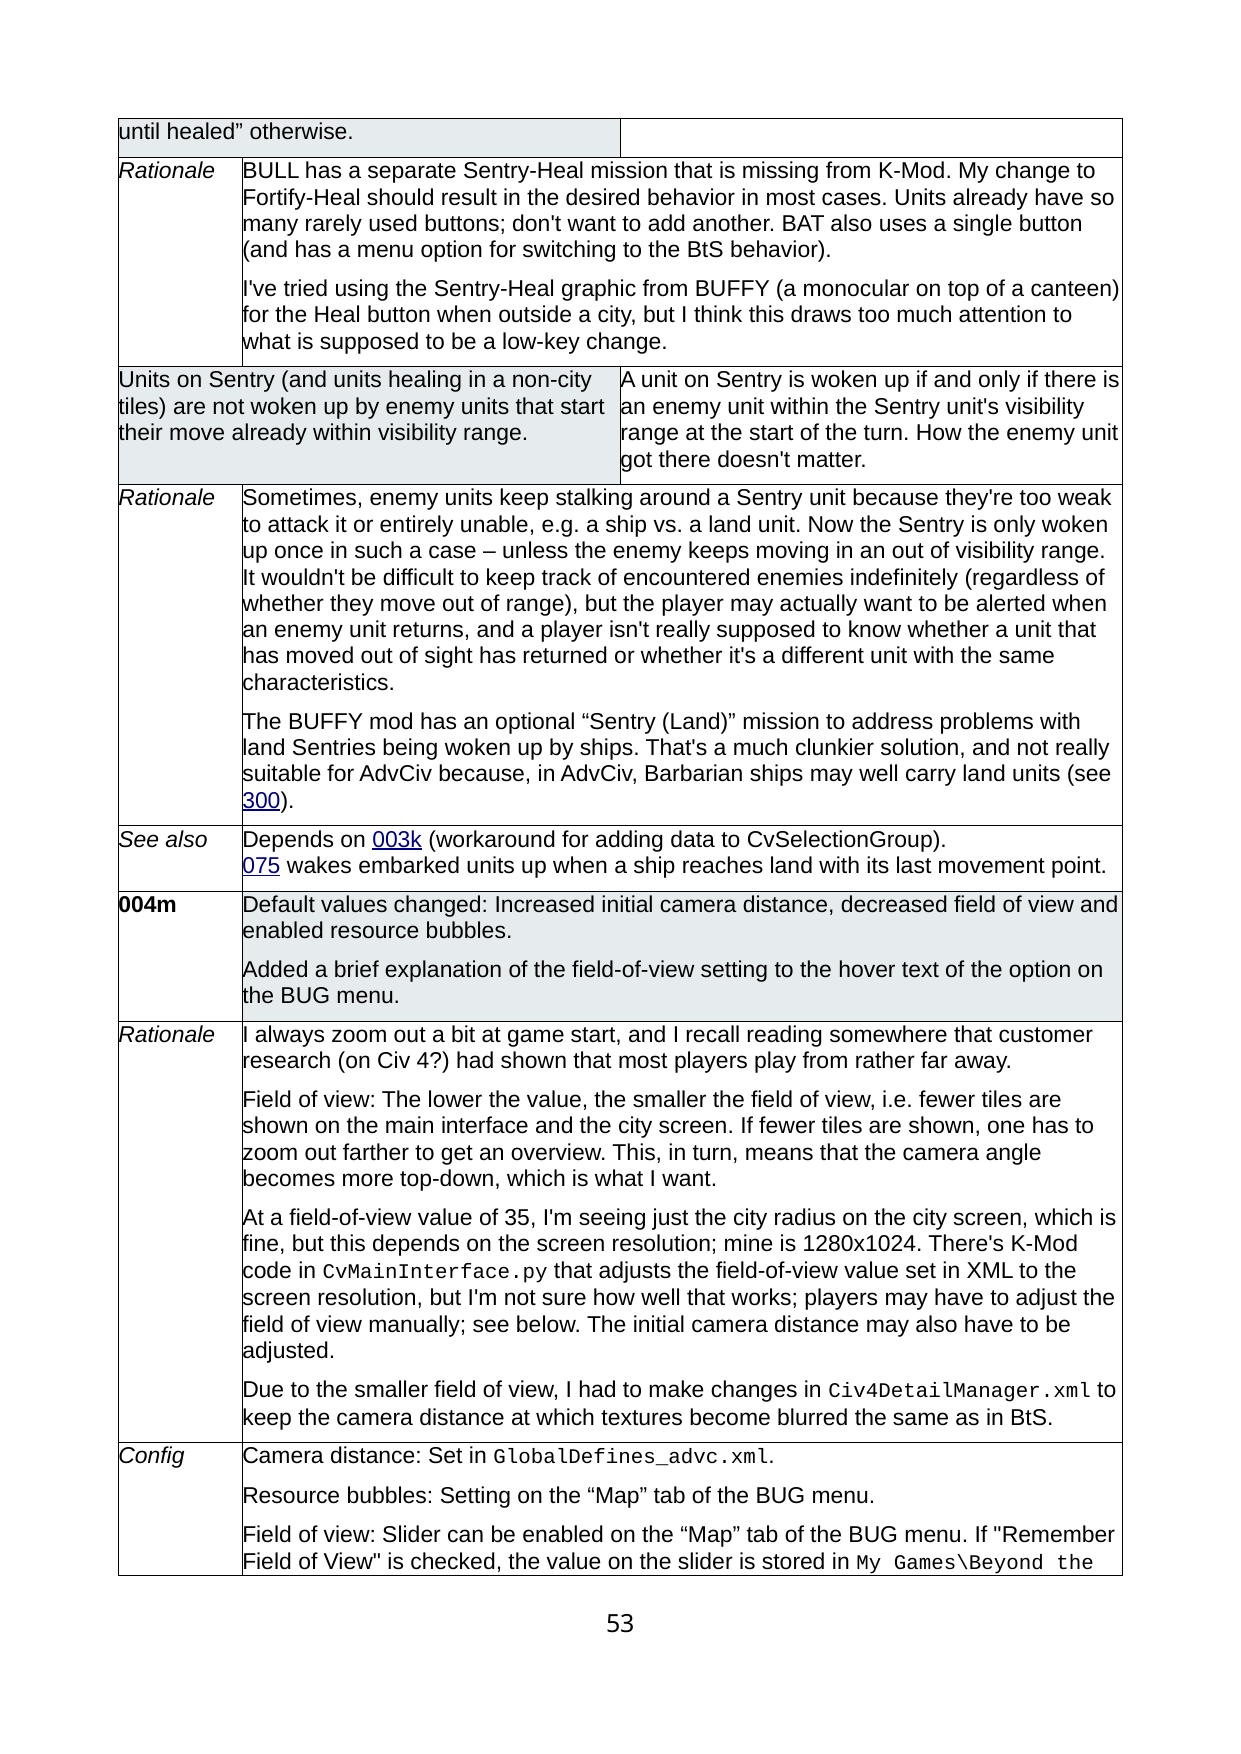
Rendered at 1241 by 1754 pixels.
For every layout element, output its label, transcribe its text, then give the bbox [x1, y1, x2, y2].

table_cell Sometimes, enemy units keep stalking around a Sentry unit because they're too weak to attack it or entirely unable, e.g. a ship vs. a land unit. Now the Sentry is only woken up once in such a case – unless the enemy keeps moving in an out of visibility range. It wouldn't be difficult to keep track of encountered enemies indefinitely (regardless of whether they move out of range), but the player may actually want to be alerted when an enemy unit returns, and a player isn't really supposed to know whether a unit that has moved out of sight has returned or whether it's a different unit with the same characteristics. The BUFFY mod has an optional “Sentry (Land)” mission to address problems with land Sentries being woken up by ships. That's a much clunkier solution, and not really suitable for AdvCiv because, in AdvCiv, Barbarian ships may well carry land units (see 300). [243, 485, 1122, 825]
table_cell Camera distance: Set in GlobalDefines_advc.xml. Resource bubbles: Setting on the “Map” tab of the BUG menu. Field of view: Slider can be enabled on the “Map” tab of the BUG menu. If "Remember Field of View" is checked, the value on the slider is stored in My Games\Beyond the [243, 1443, 1122, 1575]
table_cell 004m [119, 892, 242, 1021]
table_cell A unit on Sentry is woken up if and only if there is an enemy unit within the Sentry unit's visibility range at the start of the turn. How the enemy unit got there doesn't matter. [621, 367, 1122, 484]
table_cell Rationale [119, 158, 242, 366]
table_cell [621, 119, 1122, 157]
table_cell Rationale [119, 485, 242, 825]
table_cell See also [119, 826, 242, 891]
table_cell Config [119, 1443, 242, 1575]
table_cell BULL has a separate Sentry-Heal mission that is missing from K-Mod. My change to Fortify-Heal should result in the desired behavior in most cases. Units already have so many rarely used buttons; don't want to add another. BAT also uses a single button (and has a menu option for switching to the BtS behavior). I've tried using the Sentry-Heal graphic from BUFFY (a monocular on top of a canteen) for the Heal button when outside a city, but I think this draws too much attention to what is supposed to be a low-key change. [243, 158, 1122, 366]
table_cell Default values changed: Increased initial camera distance, decreased field of view and enabled resource bubbles. Added a brief explanation of the field-of-view setting to the hover text of the option on the BUG menu. [243, 892, 1122, 1021]
table_cell until healed” otherwise. [119, 119, 620, 157]
table_cell I always zoom out a bit at game start, and I recall reading somewhere that customer research (on Civ 4?) had shown that most players play from rather far away. Field of view: The lower the value, the smaller the field of view, i.e. fewer tiles are shown on the main interface and the city screen. If fewer tiles are shown, one has to zoom out farther to get an overview. This, in turn, means that the camera angle becomes more top-down, which is what I want. At a field-of-view value of 35, I'm seeing just the city radius on the city screen, which is fine, but this depends on the screen resolution; mine is 1280x1024. There's K-Mod code in CvMainInterface.py that adjusts the field-of-view value set in XML to the screen resolution, but I'm not sure how well that works; players may have to adjust the field of view manually; see below. The initial camera distance may also have to be adjusted. Due to the smaller field of view, I had to make changes in Civ4DetailManager.xml to keep the camera distance at which textures become blurred the same as in BtS. [243, 1022, 1122, 1442]
table_cell Units on Sentry (and units healing in a non-city tiles) are not woken up by enemy units that start their move already within visibility range. [119, 367, 620, 484]
table_cell Depends on 003k (workaround for adding data to CvSelectionGroup). 075 wakes embarked units up when a ship reaches land with its last movement point. [243, 826, 1122, 891]
table_cell Rationale [119, 1022, 242, 1442]
